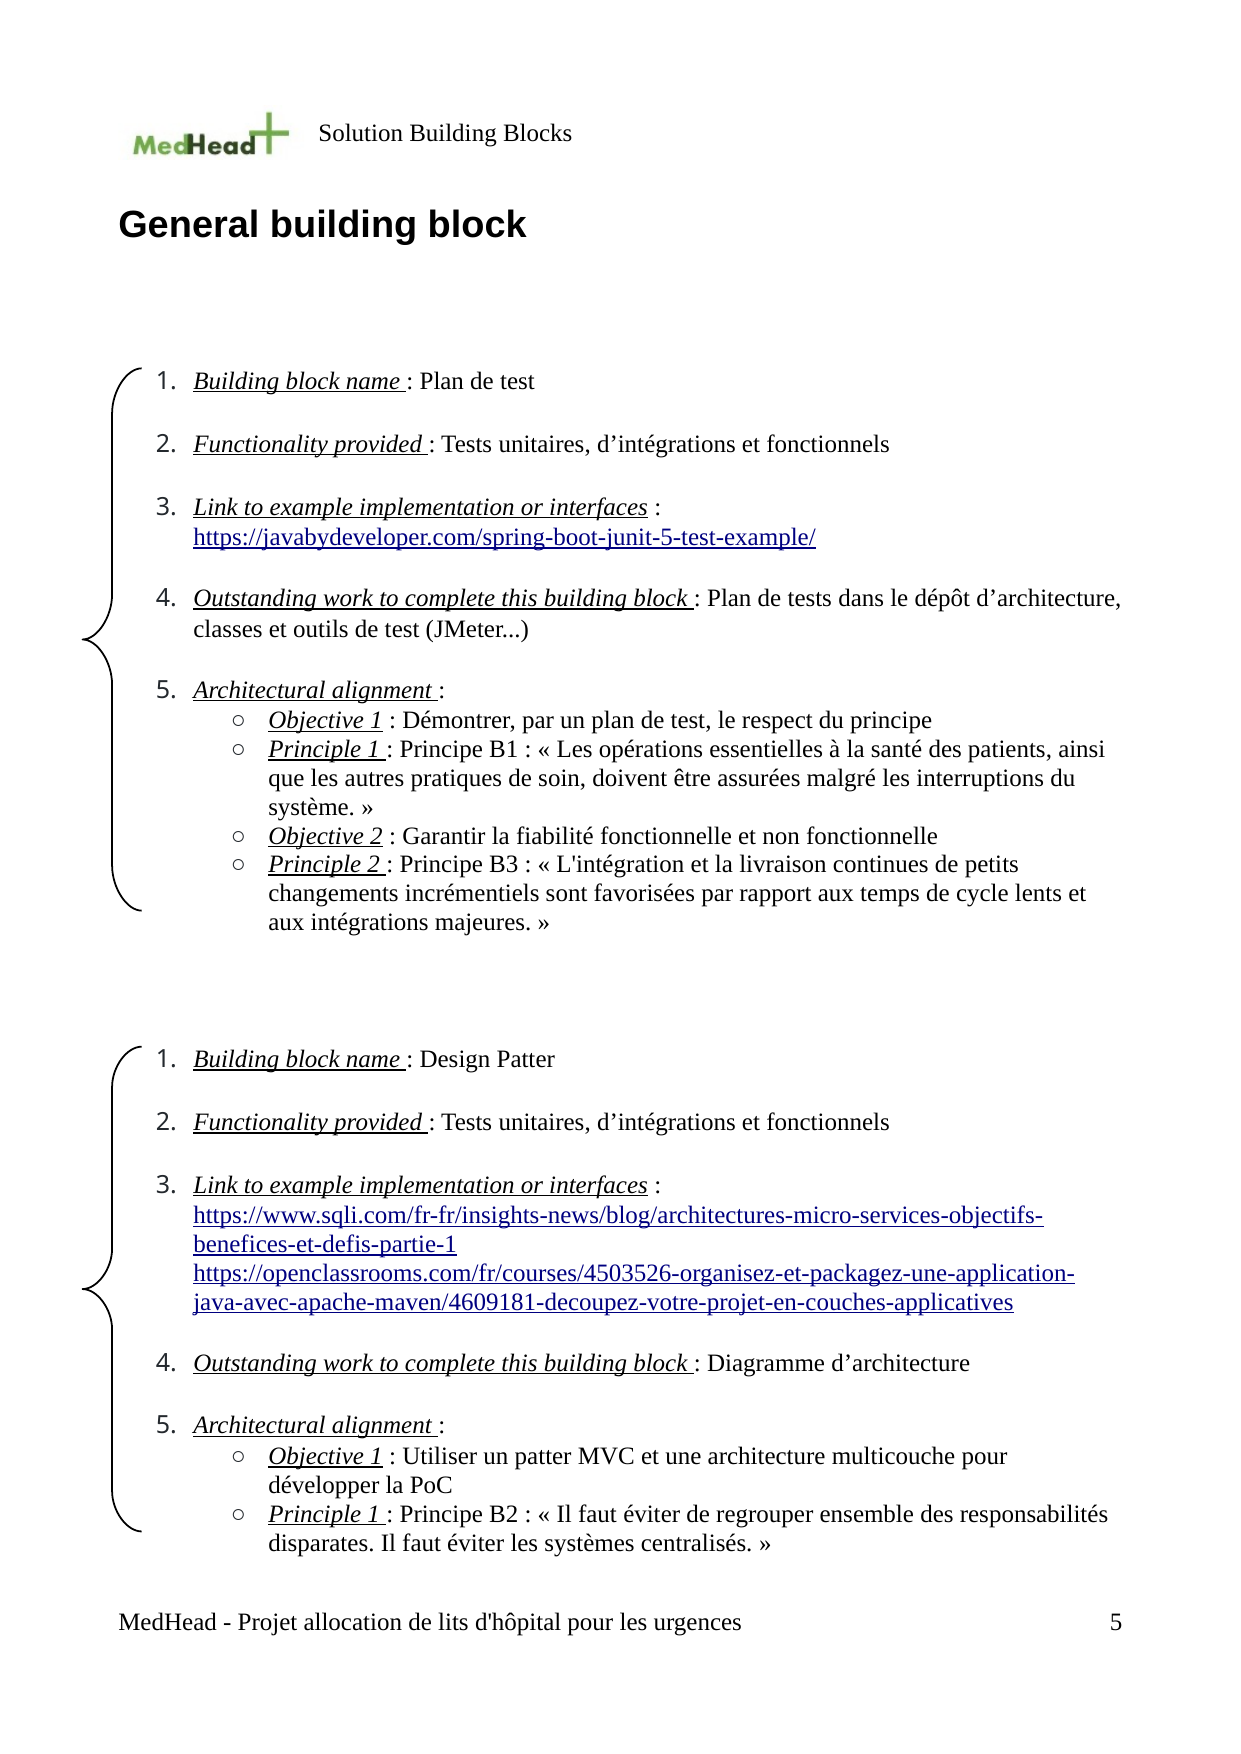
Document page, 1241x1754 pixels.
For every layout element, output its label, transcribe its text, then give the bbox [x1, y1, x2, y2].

list Building block name : Plan de test [156, 363, 1122, 397]
picture [118, 105, 305, 160]
list Principle 1 : Principe B1 : « Les opérations essentielles à la santé des patients, ainsi que les autres pratiques de soin, doivent être assurées malgré les interruptions du système. » [231, 734, 1122, 821]
list Link to example implementation or interfaces : https://javabydeveloper.com/spring-boot-junit-5-test-example/ [156, 488, 1122, 551]
list Principle 2 : Principe B3 : « L'intégration et la livraison continues de petits changements incrémentiels sont favorisées par rapport aux temps de cycle lents et aux intégrations majeures. » [231, 849, 1122, 936]
list Objective 1 : Démontrer, par un plan de test, le respect du principe [231, 705, 1122, 734]
list Architectural alignment : [156, 671, 1122, 705]
subtitle General building block [118, 201, 1122, 245]
list Objective 1 : Utiliser un patter MVC et une architecture multicouche pour développer la PoC [231, 1441, 1122, 1499]
list Architectural alignment : [156, 1407, 1122, 1441]
list Link to example implementation or interfaces : https://www.sqli.com/fr-fr/insights-news/blog/architectures-micro-services-objectifs-benefices-et-defis-partie-1 [156, 1167, 1122, 1258]
list Principle 1 : Principe B2 : « Il faut éviter de regrouper ensemble des responsabilités disparates. Il faut éviter les systèmes centralisés. » [231, 1499, 1122, 1556]
list Outstanding work to complete this building block : Diagramme d’architecture [156, 1344, 1122, 1378]
list Functionality provided : Tests unitaires, d’intégrations et fonctionnels [156, 425, 1122, 459]
list Objective 2 : Garantir la fiabilité fonctionnelle et non fonctionnelle [231, 821, 1122, 849]
list Building block name : Design Patter [156, 1041, 1122, 1075]
list Functionality provided : Tests unitaires, d’intégrations et fonctionnels [156, 1104, 1122, 1138]
list https://openclassrooms.com/fr/courses/4503526-organisez-et-packagez-une-application-java-avec-apache-maven/4609181-decoupez-votre-projet-en-couches-applicatives [156, 1258, 1122, 1316]
list Outstanding work to complete this building block : Plan de tests dans le dépôt d’architecture, classes et outils de test (JMeter...) [156, 580, 1122, 643]
